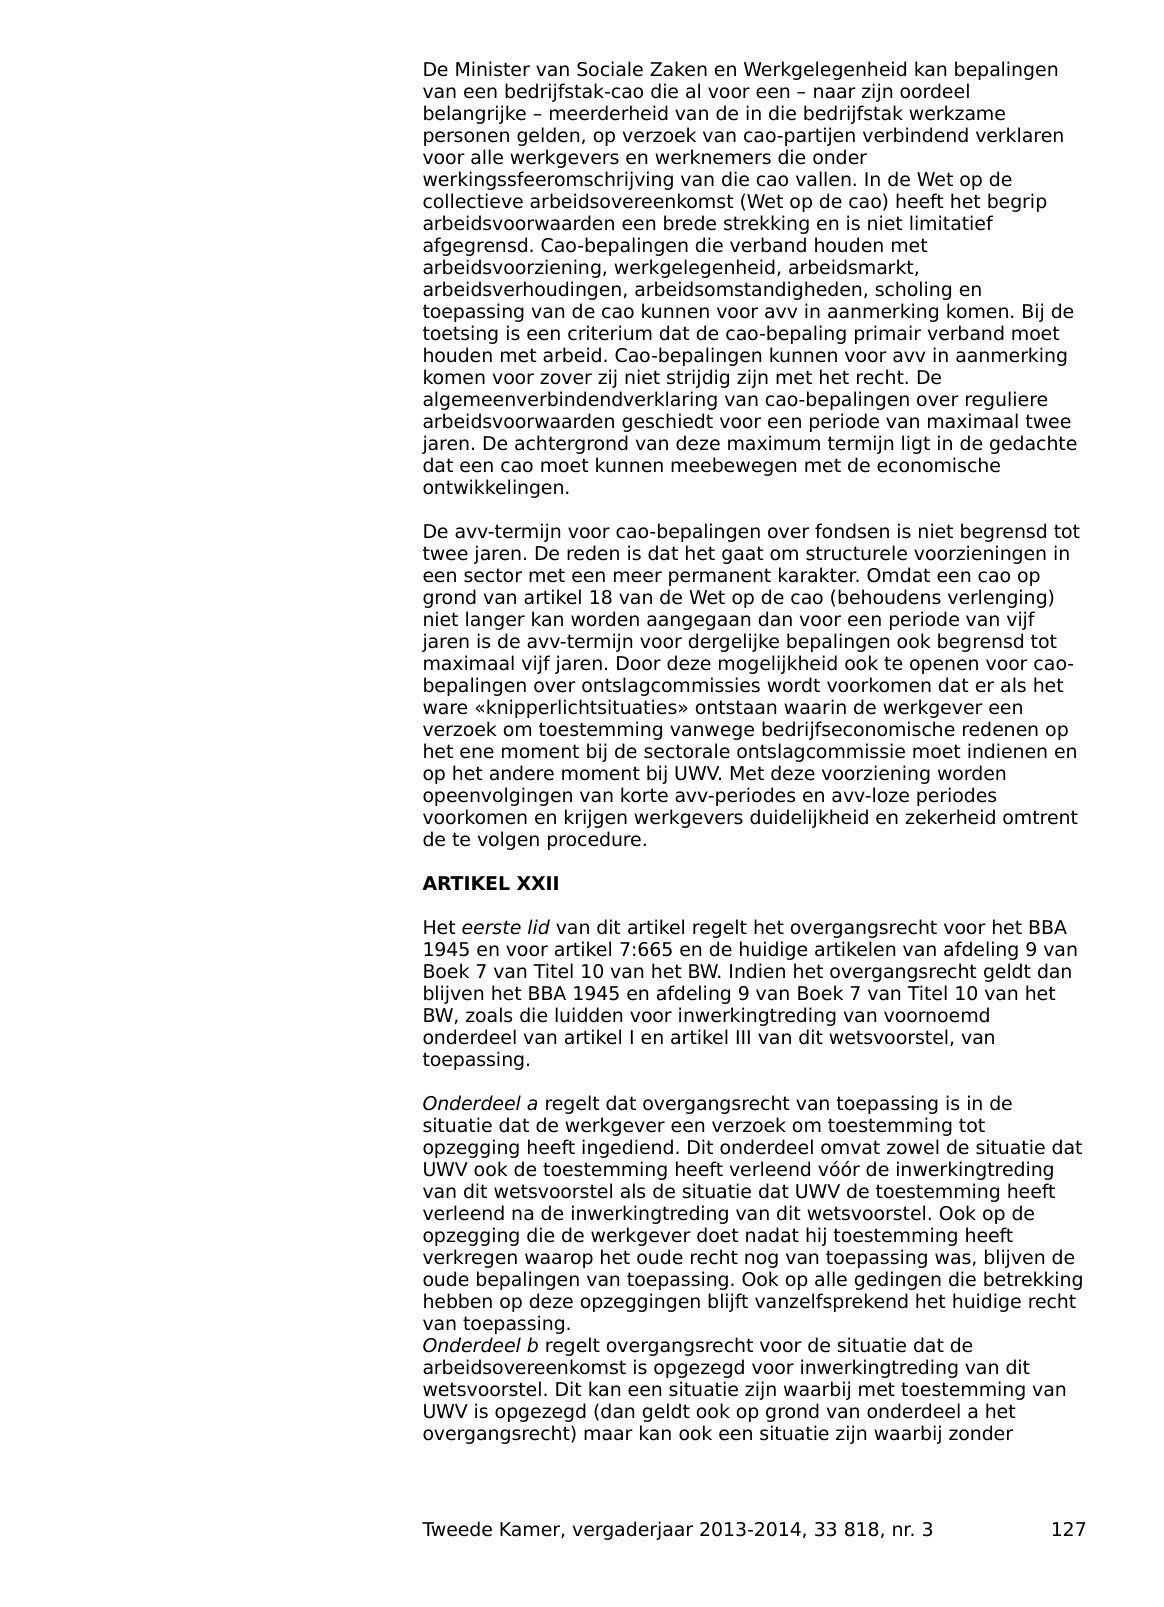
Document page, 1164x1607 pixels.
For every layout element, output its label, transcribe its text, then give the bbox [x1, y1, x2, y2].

text De avv-termijn voor cao-bepalingen over fondsen is niet begrensd tot twee jaren. De reden is dat het gaat om structurele voorzieningen in een sector met een meer permanent karakter. Omdat een cao op grond van artikel 18 van de Wet op de cao (behoudens verlenging) niet langer kan worden aangegaan dan voor een periode van vijf jaren is de avv-termijn voor dergelijke bepalingen ook begrensd tot maximaal vijf jaren. Door deze mogelijkheid ook te openen voor cao-bepalingen over ontslagcommissies wordt voorkomen dat er als het ware «knipperlichtsituaties» ontstaan waarin de werkgever een verzoek om toestemming vanwege bedrijfseconomische redenen op het ene moment bij de sectorale ontslagcommissie moet indienen en op het andere moment bij UWV. Met deze voorziening worden opeenvolgingen van korte avv-periodes en avv-loze periodes voorkomen en krijgen werkgevers duidelijkheid en zekerheid omtrent de te volgen procedure. [422, 521, 1087, 851]
text Onderdeel a regelt dat overgangsrecht van toepassing is in de situatie dat de werkgever een verzoek om toestemming tot opzegging heeft ingediend. Dit onderdeel omvat zowel de situatie dat UWV ook de toestemming heeft verleend vóór de inwerkingtreding van dit wetsvoorstel als de situatie dat UWV de toestemming heeft verleend na de inwerkingtreding van dit wetsvoorstel. Ook op de opzegging die de werkgever doet nadat hij toestemming heeft verkregen waarop het oude recht nog van toepassing was, blijven de oude bepalingen van toepassing. Ook op alle gedingen die betrekking hebben op deze opzeggingen blijft vanzelfsprekend het huidige recht van toepassing. [422, 1093, 1087, 1335]
text De Minister van Sociale Zaken en Werkgelegenheid kan bepalingen van een bedrijfstak-cao die al voor een – naar zijn oordeel belangrijke – meerderheid van de in die bedrijfstak werkzame personen gelden, op verzoek van cao-partijen verbindend verklaren voor alle werkgevers en werknemers die onder werkingssfeeromschrijving van die cao vallen. In de Wet op de collectieve arbeidsovereenkomst (Wet op de cao) heeft het begrip arbeidsvoorwaarden een brede strekking en is niet limitatief afgegrensd. Cao-bepalingen die verband houden met arbeidsvoorziening, werkgelegenheid, arbeidsmarkt, arbeidsverhoudingen, arbeidsomstandigheden, scholing en toepassing van de cao kunnen voor avv in aanmerking komen. Bij de toetsing is een criterium dat de cao-bepaling primair verband moet houden met arbeid. Cao-bepalingen kunnen voor avv in aanmerking komen voor zover zij niet strijdig zijn met het recht. De algemeenverbindendverklaring van cao-bepalingen over reguliere arbeidsvoorwaarden geschiedt voor een periode van maximaal twee jaren. De achtergrond van deze maximum termijn ligt in de gedachte dat een cao moet kunnen meebewegen met de economische ontwikkelingen. [422, 59, 1087, 499]
subtitle ARTIKEL XXII [422, 873, 1087, 895]
text Onderdeel b regelt overgangsrecht voor de situatie dat de arbeidsovereenkomst is opgezegd voor inwerkingtreding van dit wetsvoorstel. Dit kan een situatie zijn waarbij met toestemming van UWV is opgezegd (dan geldt ook op grond van onderdeel a het overgangsrecht) maar kan ook een situatie zijn waarbij zonder [422, 1335, 1087, 1444]
text Het eerste lid van dit artikel regelt het overgangsrecht voor het BBA 1945 en voor artikel 7:665 en de huidige artikelen van afdeling 9 van Boek 7 van Titel 10 van het BW. Indien het overgangsrecht geldt dan blijven het BBA 1945 en afdeling 9 van Boek 7 van Titel 10 van het BW, zoals die luidden voor inwerkingtreding van voornoemd onderdeel van artikel I en artikel III van dit wetsvoorstel, van toepassing. [422, 917, 1087, 1071]
